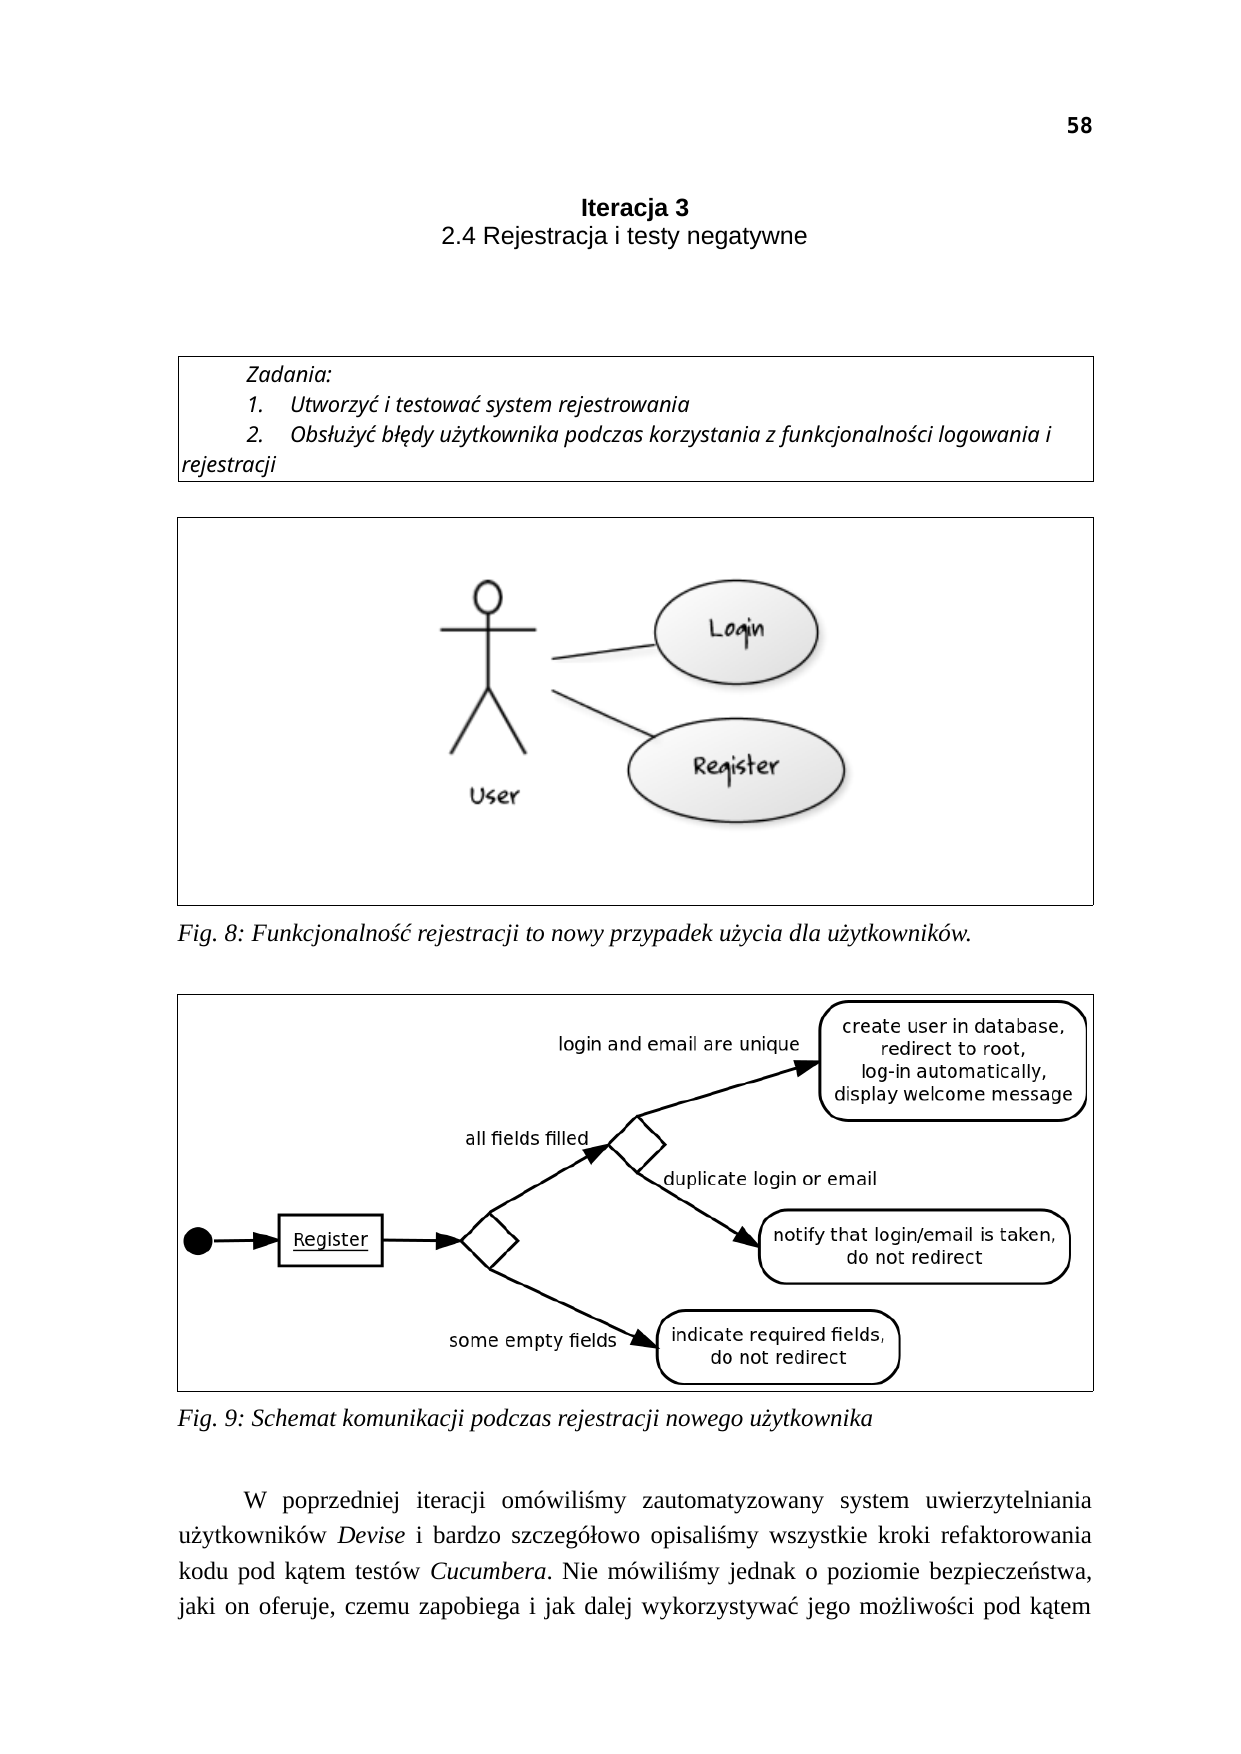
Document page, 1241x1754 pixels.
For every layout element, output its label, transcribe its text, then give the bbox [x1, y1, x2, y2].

picture [182, 1000, 1087, 1385]
picture [381, 522, 889, 900]
table_header [178, 518, 1093, 905]
text Fig. 8: Funkcjonalność rejestracji to nowy przypadek użycia dla użytkowników. [177, 918, 1093, 946]
text Iteracja 3 [177, 193, 1093, 221]
text W poprzedniej iteracji omówiliśmy zautomatyzowany system uwierzytelniania użytkowników Devise i bardzo szczegółowo opisaliśmy wszystkie kroki refaktorowania kodu pod kątem testów Cucumbera. Nie mówiliśmy jednak o poziomie bezpieczeństwa, jaki on oferuje, czemu zapobiega i jak dalej wykorzystywać jego możliwości pod kątem [178, 1480, 1093, 1622]
table_header [178, 995, 1093, 1391]
list Utworzyć i testować system rejestrowania [179, 386, 1093, 416]
text Zadania: [179, 357, 1093, 386]
list Rejestracja i testy negatywne [177, 221, 1093, 250]
text Fig. 9: Schemat komunikacji podczas rejestracji nowego użytkownika [177, 1403, 1093, 1432]
list Obsłużyć błędy użytkownika podczas korzystania z funkcjonalności logowania i rejestracji [179, 416, 1093, 481]
